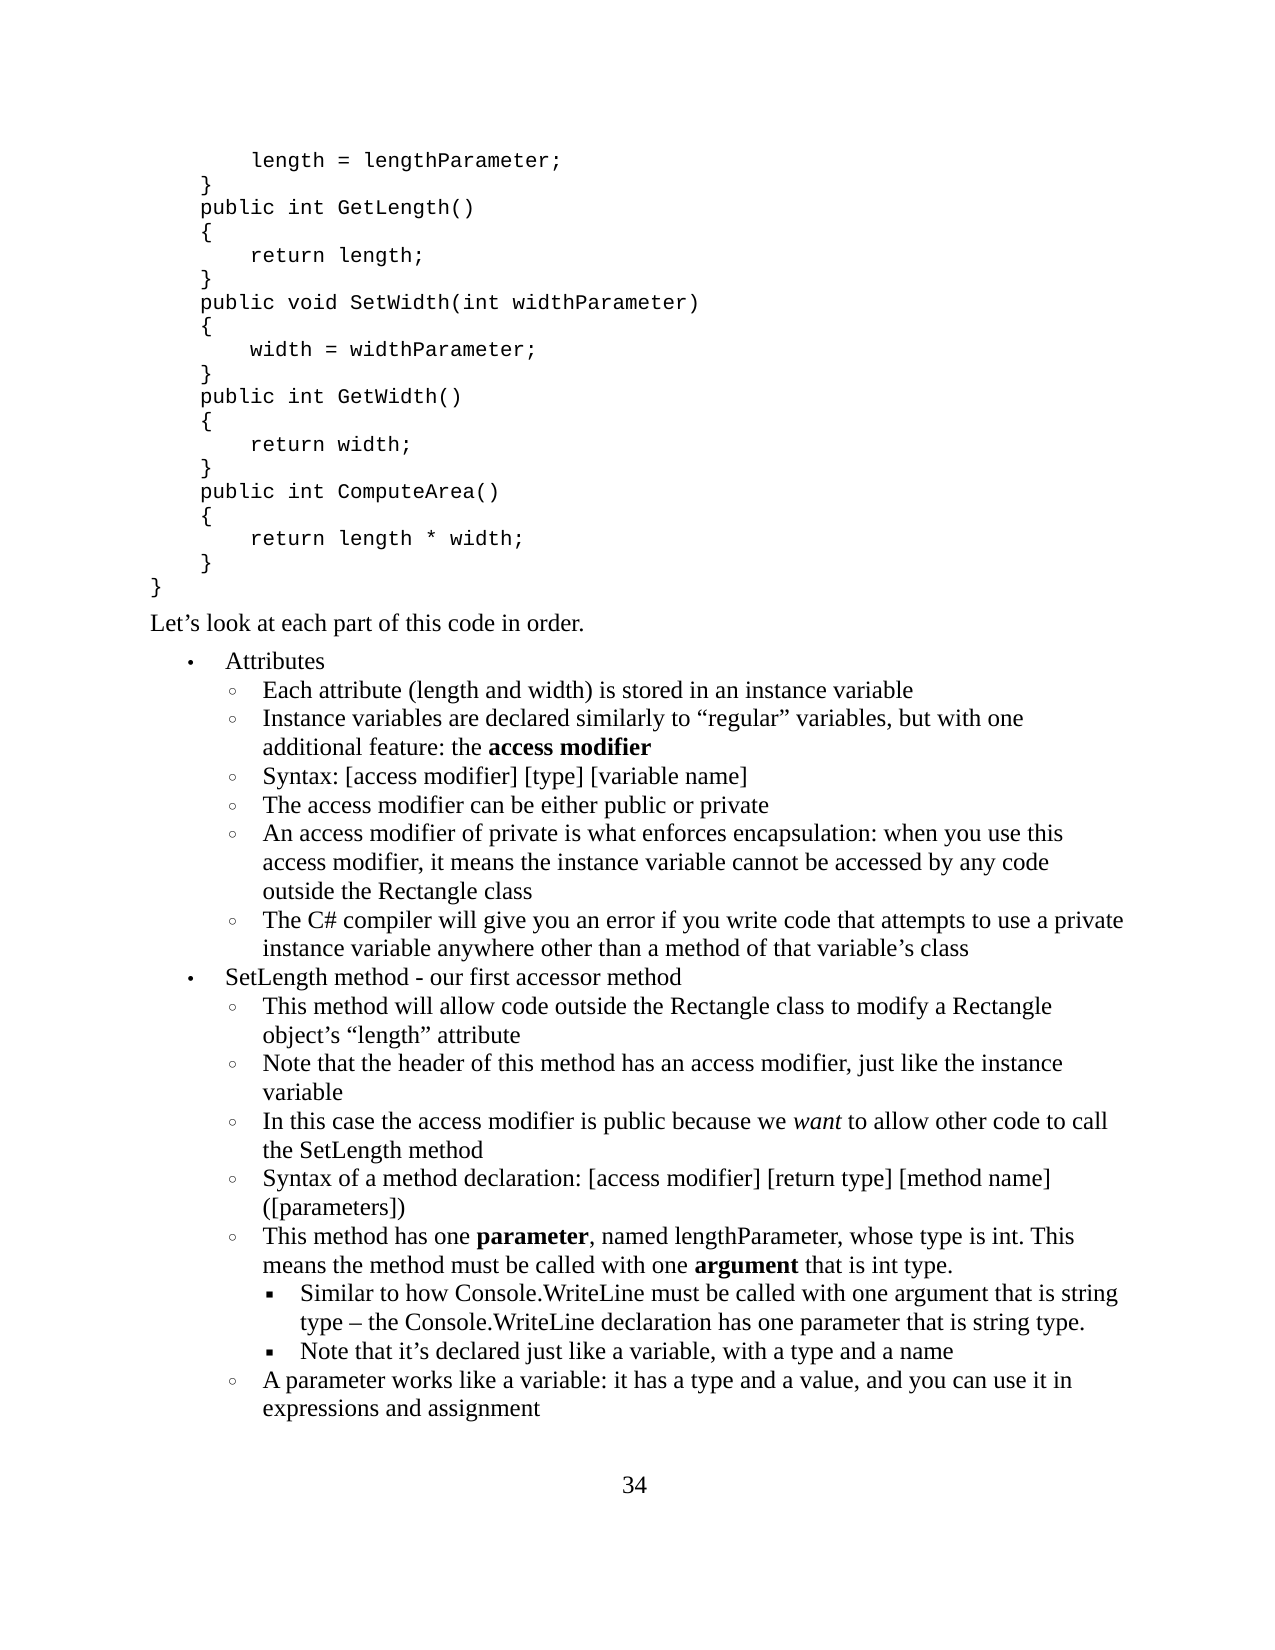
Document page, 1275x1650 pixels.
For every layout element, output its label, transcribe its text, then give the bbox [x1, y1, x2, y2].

text } [150, 552, 1125, 576]
list Similar to how Console.WriteLine must be called with one argument that is string type – the Console.WriteLine declaration has one parameter that is string type. [262, 1278, 1125, 1336]
text public void SetWidth(int widthParameter) [150, 292, 1125, 316]
list The C# compiler will give you an error if you write code that attempts to use a private instance variable anywhere other than a method of that variable’s class [225, 905, 1125, 962]
list Attributes [187, 646, 1125, 675]
text length = lengthParameter; [150, 150, 1125, 174]
text return length * width; [150, 528, 1125, 552]
list Note that it’s declared just like a variable, with a type and a name [262, 1336, 1125, 1365]
list Syntax: [access modifier] [type] [variable name] [225, 761, 1125, 790]
list An access modifier of private is what enforces encapsulation: when you use this access modifier, it means the instance variable cannot be accessed by any code outside the Rectangle class [225, 818, 1125, 905]
text Let’s look at each part of this code in order. [150, 608, 1125, 637]
list The access modifier can be either public or private [225, 790, 1125, 818]
text } [150, 363, 1125, 386]
list Note that the header of this method has an access modifier, just like the instance variable [225, 1048, 1125, 1106]
text width = widthParameter; [150, 339, 1125, 363]
text { [150, 410, 1125, 434]
text } [150, 268, 1125, 292]
list In this case the access modifier is public because we want to allow other code to call the SetLength method [225, 1106, 1125, 1163]
text } [150, 174, 1125, 197]
text { [150, 221, 1125, 244]
text } [150, 457, 1125, 481]
text public int GetWidth() [150, 386, 1125, 410]
list Each attribute (length and width) is stored in an instance variable [225, 675, 1125, 703]
text } [150, 576, 1125, 599]
text return width; [150, 434, 1125, 457]
text public int ComputeArea() [150, 481, 1125, 505]
list Syntax of a method declaration: [access modifier] [return type] [method name]([parameters]) [225, 1163, 1125, 1221]
list SetLength method - our first accessor method [187, 962, 1125, 991]
text { [150, 316, 1125, 339]
list A parameter works like a variable: it has a type and a value, and you can use it in expressions and assignment [225, 1365, 1125, 1422]
text return length; [150, 244, 1125, 268]
list Instance variables are declared similarly to “regular” variables, but with one additional feature: the access modifier [225, 703, 1125, 761]
text public int GetLength() [150, 197, 1125, 221]
text { [150, 505, 1125, 528]
list This method has one parameter, named lengthParameter, whose type is int. This means the method must be called with one argument that is int type. [225, 1221, 1125, 1278]
list This method will allow code outside the Rectangle class to modify a Rectangle object’s “length” attribute [225, 991, 1125, 1048]
